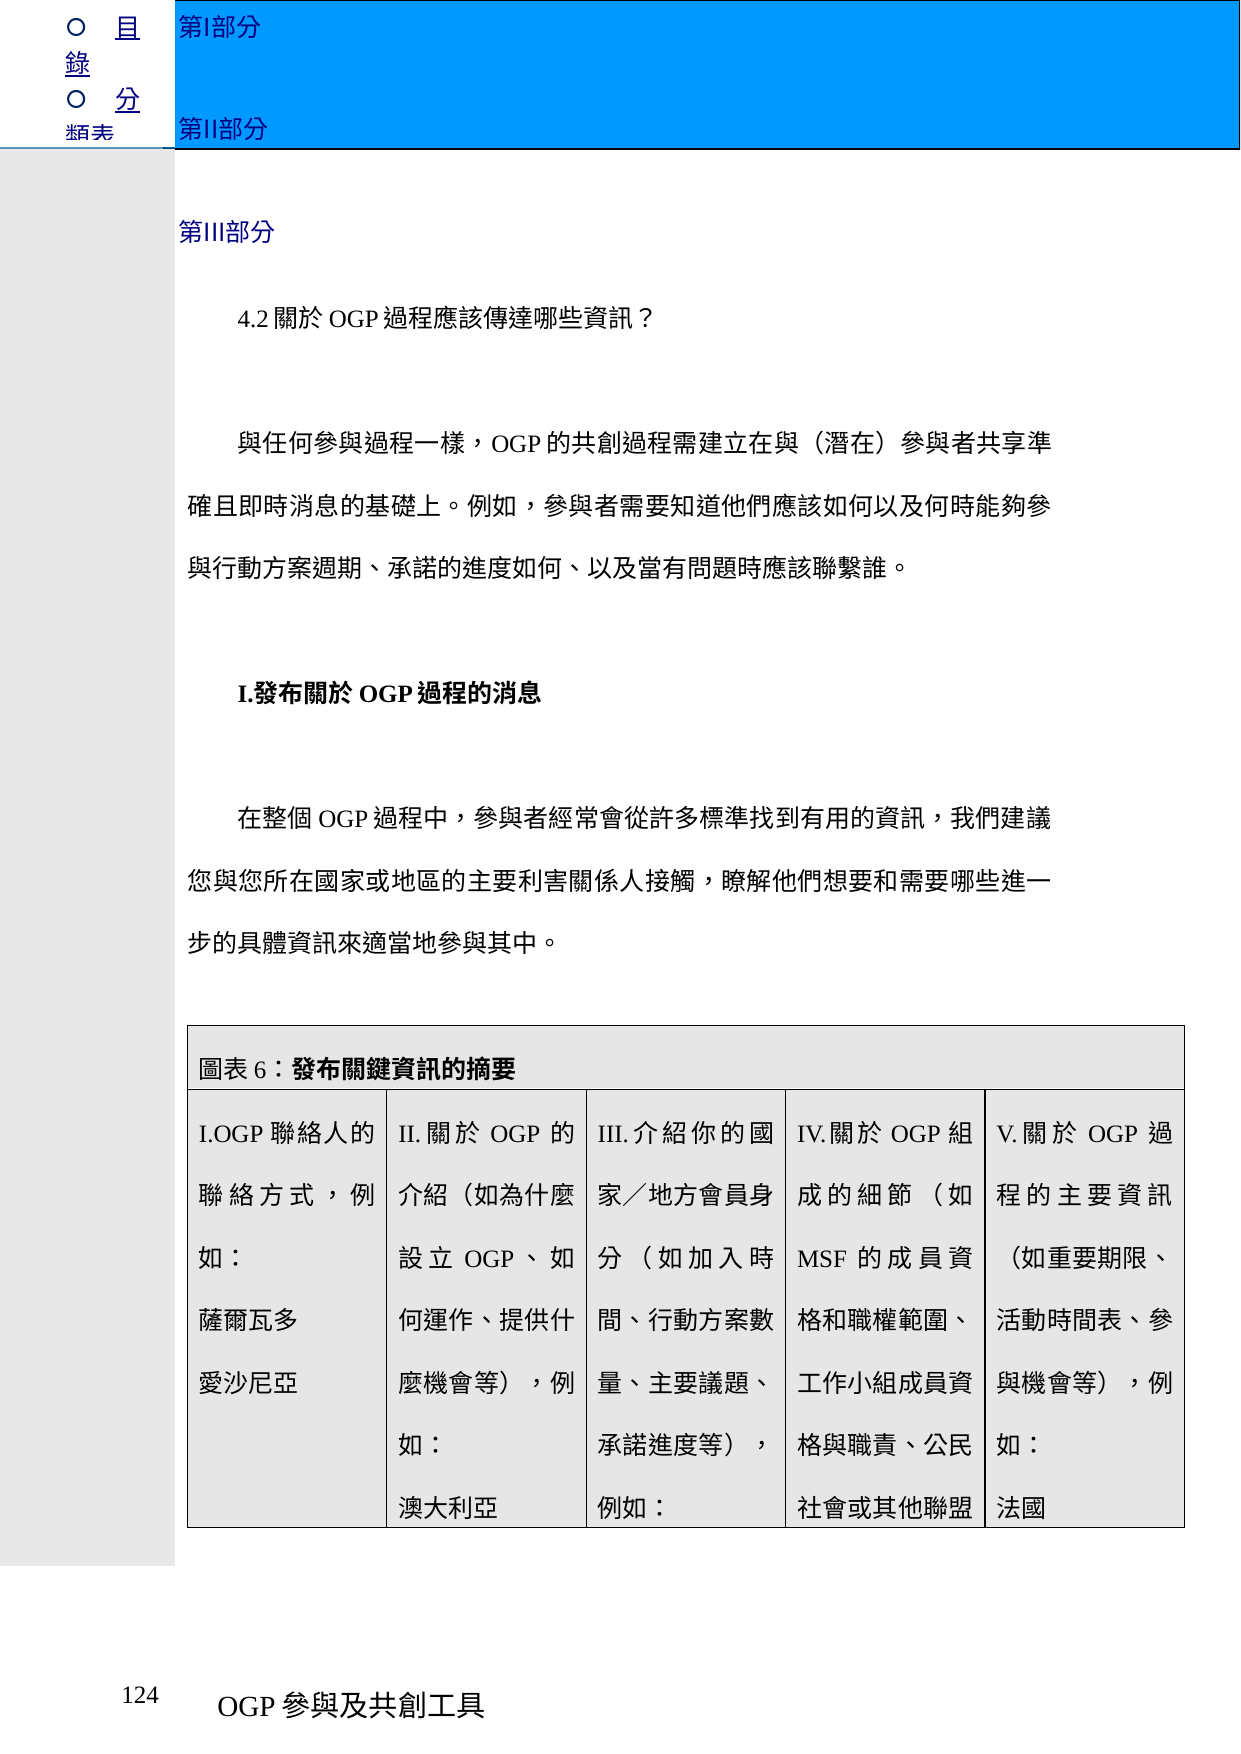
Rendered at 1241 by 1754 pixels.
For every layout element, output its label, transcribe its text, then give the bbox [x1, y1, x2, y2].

table_cell III.介紹你的國家／地方會員身分（如加入時間、行動方案數量、主要議題、承諾進度等），例如： [587, 1090, 785, 1527]
text 與任何參與過程一樣，OGP的共創過程需建立在與（潛在）參與者共享準確且即時消息的基礎上。例如，參與者需要知道他們應該如何以及何時能夠參與行動方案週期、承諾的進度如何、以及當有問題時應該聯繫誰。 [187, 400, 1053, 587]
table_cell V.關於OGP過程的主要資訊（如重要期限、活動時間表、參與機會等），例如： 法國 [986, 1090, 1184, 1527]
table_cell I.OGP聯絡人的聯絡方式，例如： 薩爾瓦多 愛沙尼亞 [188, 1090, 386, 1527]
text 4.2關於OGP過程應該傳達哪些資訊？ [187, 275, 1053, 337]
table_cell IV.關於OGP組成的細節（如MSF的成員資格和職權範圍、工作小組成員資格與職責、公民社會或其他聯盟 [786, 1090, 984, 1527]
text 在整個OGP過程中，參與者經常會從許多標準找到有用的資訊，我們建議您與您所在國家或地區的主要利害關係人接觸，瞭解他們想要和需要哪些進一步的具體資訊來適當地參與其中。 [187, 775, 1053, 962]
table_header 圖表6：發布關鍵資訊的摘要 [188, 1026, 1184, 1088]
text I.發布關於OGP過程的消息 [187, 650, 1053, 712]
table_cell II.關於OGP的介紹（如為什麼設立OGP、如何運作、提供什麼機會等），例如： 澳大利亞 [387, 1090, 586, 1527]
